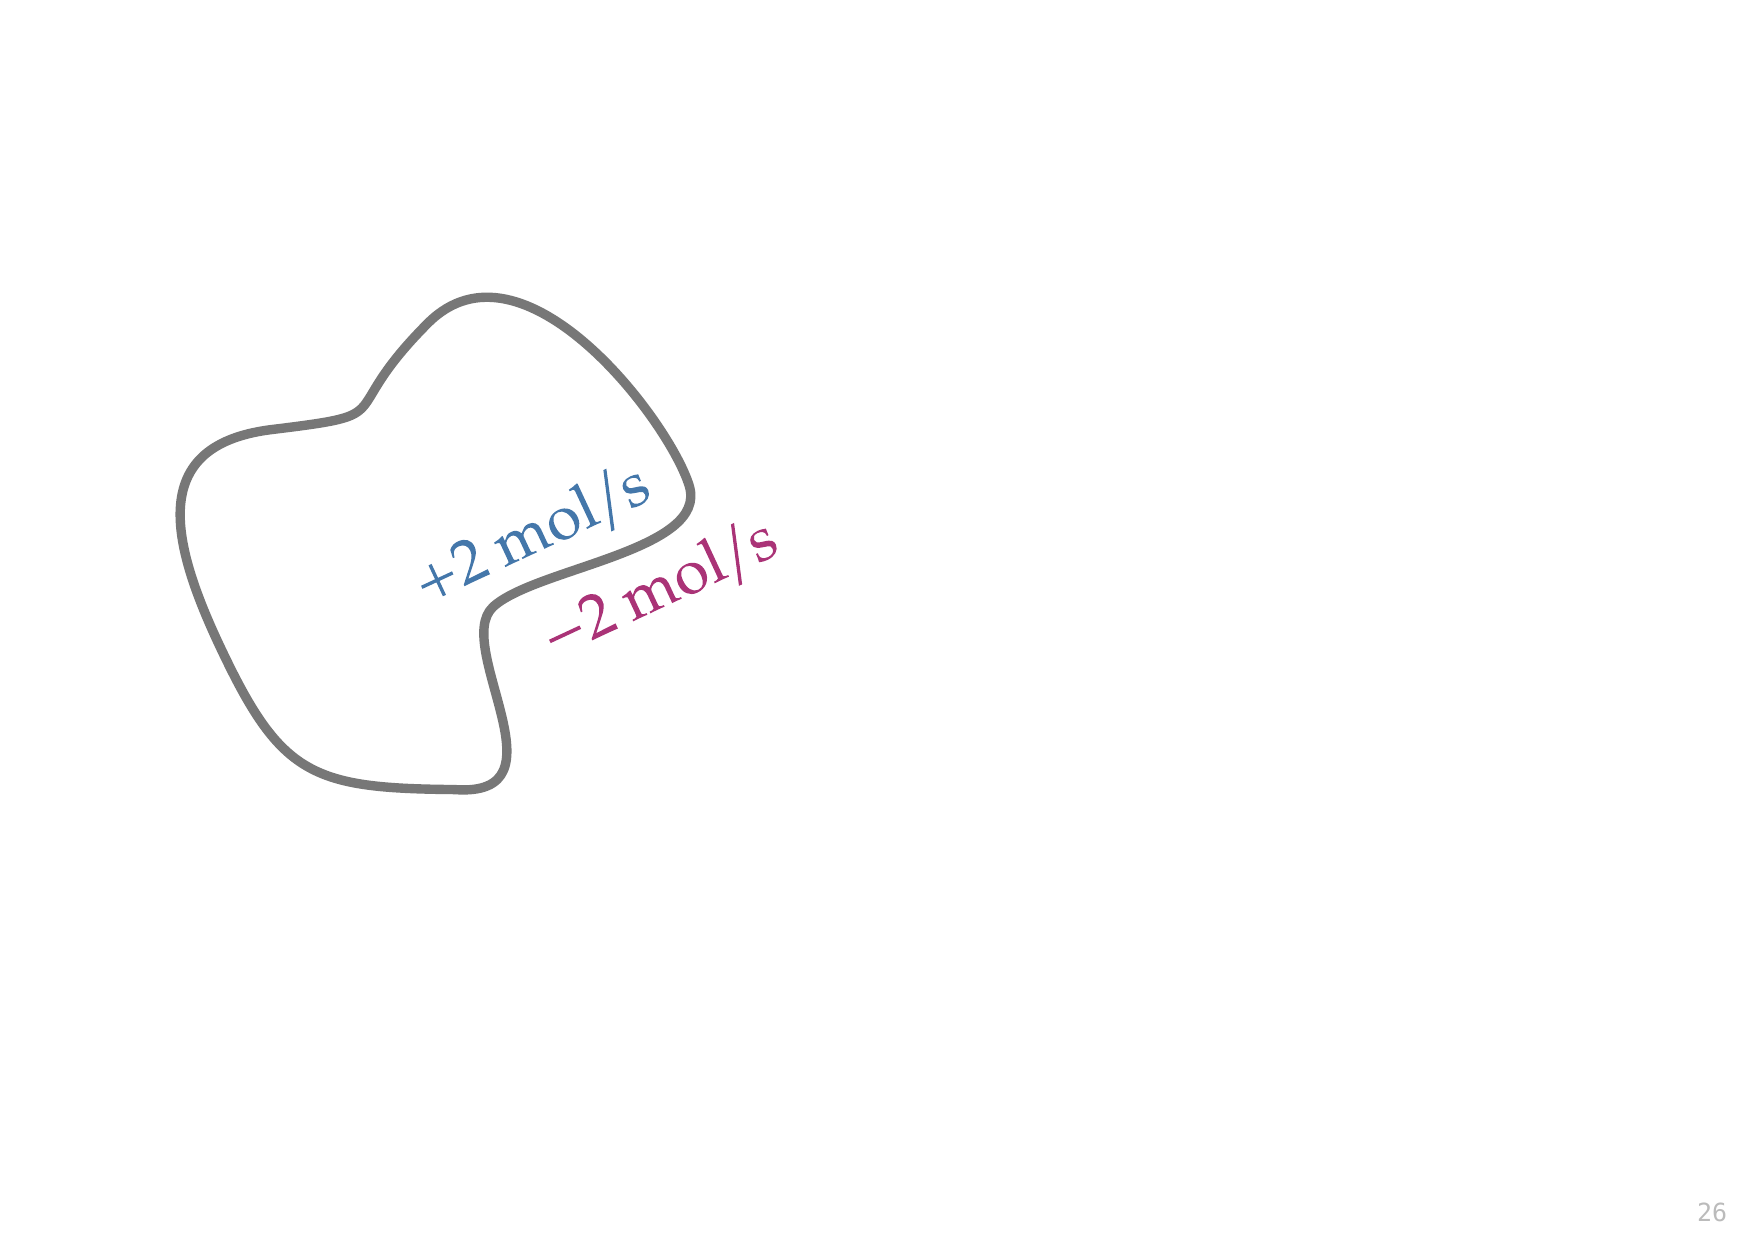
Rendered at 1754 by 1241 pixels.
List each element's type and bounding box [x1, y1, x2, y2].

text_box [622, 474, 649, 508]
text_box [549, 508, 580, 540]
text_box [549, 625, 582, 644]
text_box [750, 528, 777, 563]
text_box [568, 483, 602, 530]
text_box [730, 522, 743, 586]
text_box [696, 537, 729, 584]
text_box [622, 577, 682, 622]
text_box [421, 563, 454, 597]
text_box [603, 468, 615, 532]
text_box [494, 522, 554, 568]
text_box [578, 594, 618, 641]
text_box [450, 539, 491, 587]
text_box [676, 562, 708, 595]
